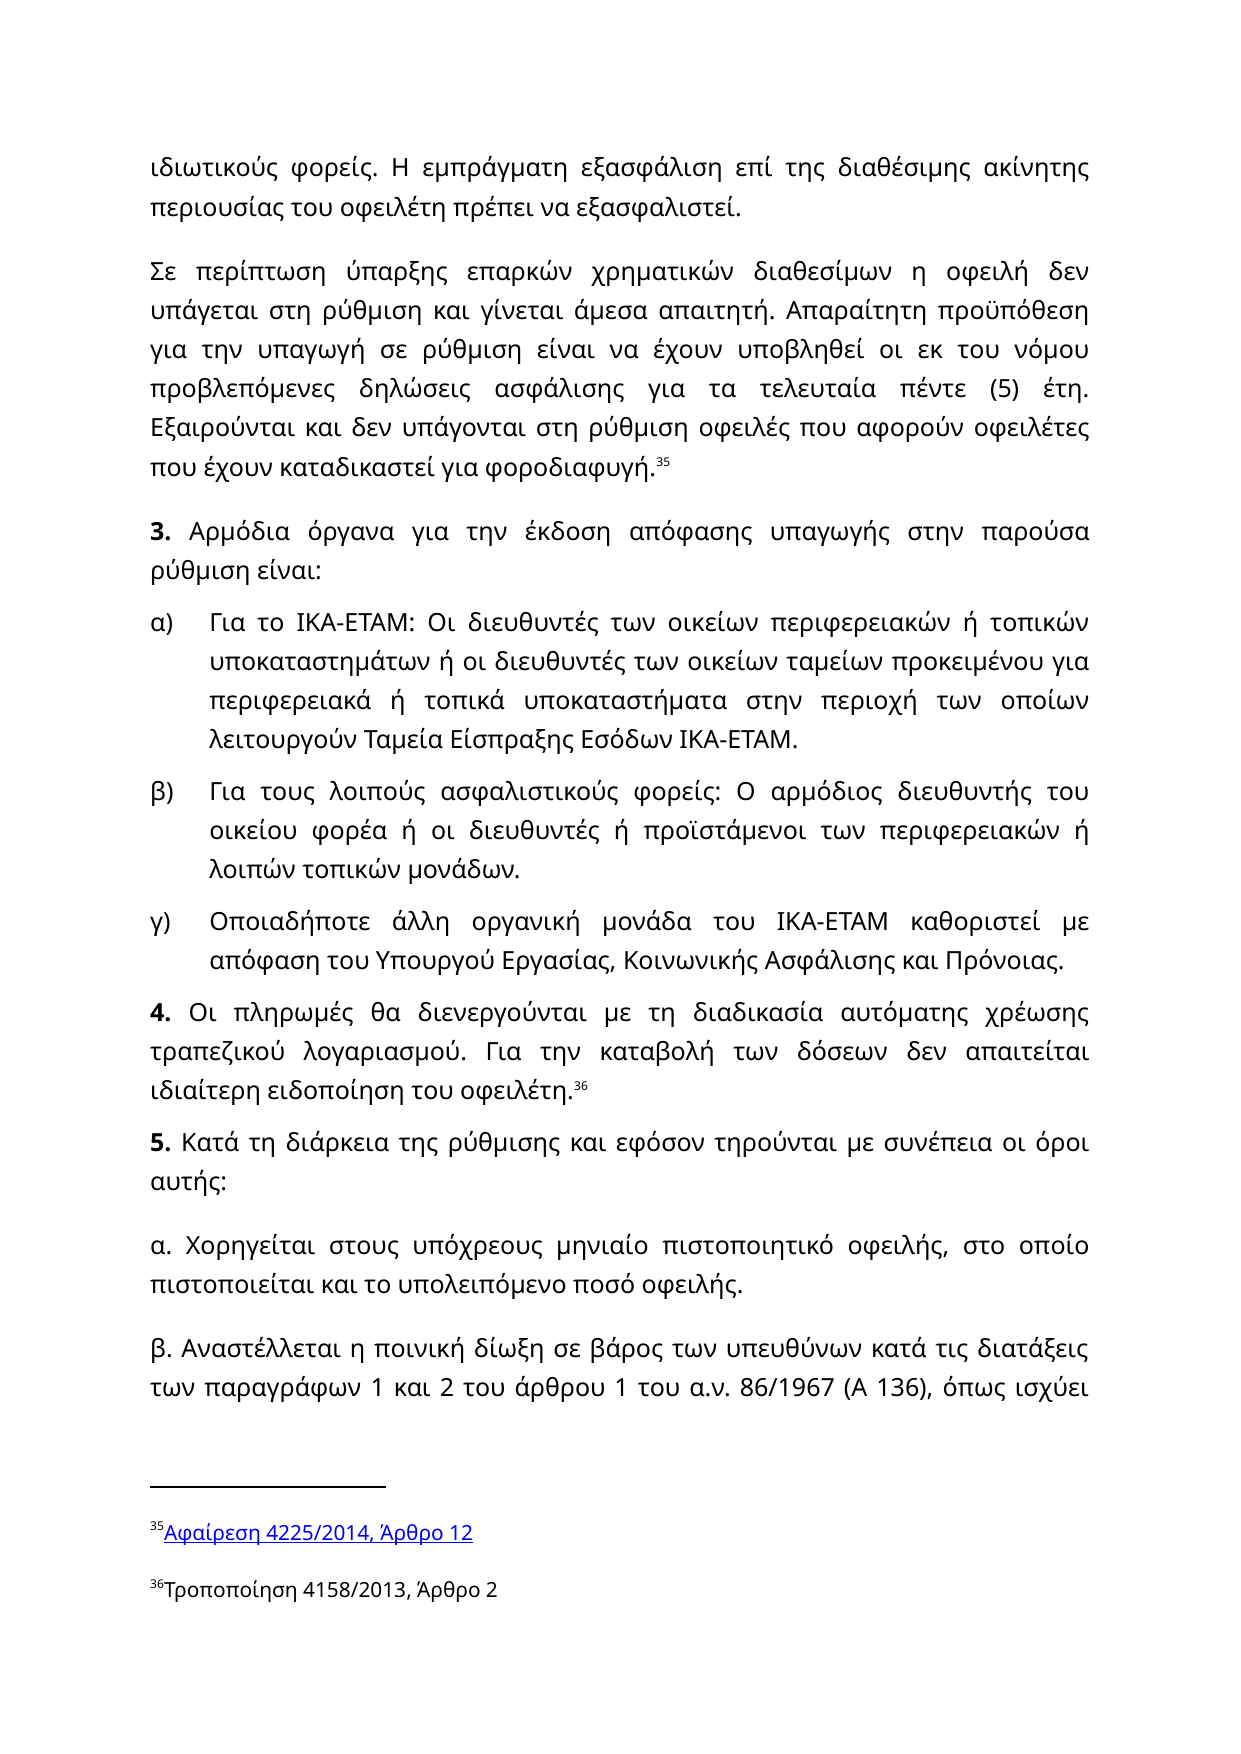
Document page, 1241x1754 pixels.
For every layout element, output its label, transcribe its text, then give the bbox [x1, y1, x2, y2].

text Αφαίρεση 4225/2014, Άρθρο 12 [150, 1518, 1090, 1546]
text ιδιωτικούς φορείς. Η εμπράγματη εξασφάλιση επί της διαθέσιμης ακίνητης περιουσίας του οφειλέτη πρέπει να εξασφαλιστεί. [150, 150, 1090, 223]
list β) Για τους λοιπούς ασφαλιστικούς φορείς: Ο αρμόδιος διευθυντής του οικείου φορέα ή οι διευθυντές ή προϊστάμενοι των περιφερειακών ή λοιπών τοπικών μονάδων. [150, 773, 1090, 886]
list γ) Οποιαδήποτε άλλη οργανική μονάδα του ΙΚΑ-ΕΤΑΜ καθοριστεί με απόφαση του Υπουργού Εργασίας, Κοινωνικής Ασφάλισης και Πρόνοιας. [150, 903, 1090, 977]
text Τροποποίηση 4158/2013, Άρθρο 2 [150, 1576, 1090, 1604]
text 5. Κατά τη διάρκεια της ρύθμισης και εφόσον τηρούνται με συνέπεια οι όροι αυτής: [150, 1124, 1090, 1197]
text 4. Οι πληρωμές θα διενεργούνται με τη διαδικασία αυτόματης χρέωσης τραπεζικού λογαριασμού. Για την καταβολή των δόσεων δεν απαιτείται ιδιαίτερη ειδοποίηση του οφειλέτη. [150, 994, 1090, 1107]
list α) Για το ΙΚΑ-ΕΤΑΜ: Οι διευθυντές των οικείων περιφερειακών ή τοπικών υποκαταστημάτων ή οι διευθυντές των οικείων ταμείων προκειμένου για περιφερειακά ή τοπικά υποκαταστήματα στην περιοχή των οποίων λειτουργούν Ταμεία Είσπραξης Εσόδων ΙΚΑ-ΕΤΑΜ. [150, 604, 1090, 756]
text 3. Αρμόδια όργανα για την έκδοση απόφασης υπαγωγής στην παρούσα ρύθμιση είναι: [150, 513, 1090, 587]
text α. Χορηγείται στους υπόχρεους μηνιαίο πιστοποιητικό οφειλής, στο οποίο πιστοποιείται και το υπολειπόμενο ποσό οφειλής. [150, 1227, 1090, 1301]
text Σε περίπτωση ύπαρξης επαρκών χρηματικών διαθεσίμων η οφειλή δεν υπάγεται στη ρύθμιση και γίνεται άμεσα απαιτητή. Απαραίτητη προϋπόθεση για την υπαγωγή σε ρύθμιση είναι να έχουν υποβληθεί οι εκ του νόμου προβλεπόμενες δηλώσεις ασφάλισης για τα τελευταία πέντε (5) έτη. Εξαιρούνται και δεν υπάγονται στη ρύθμιση οφειλές που αφορούν οφειλέτες που έχουν καταδικαστεί για φοροδιαφυγή. [150, 253, 1090, 483]
text β. Αναστέλλεται η ποινική δίωξη σε βάρος των υπευθύνων κατά τις διατάξεις των παραγράφων 1 και 2 του άρθρου 1 του α.ν. 86/1967 (Α 136), όπως ισχύει [150, 1331, 1090, 1404]
